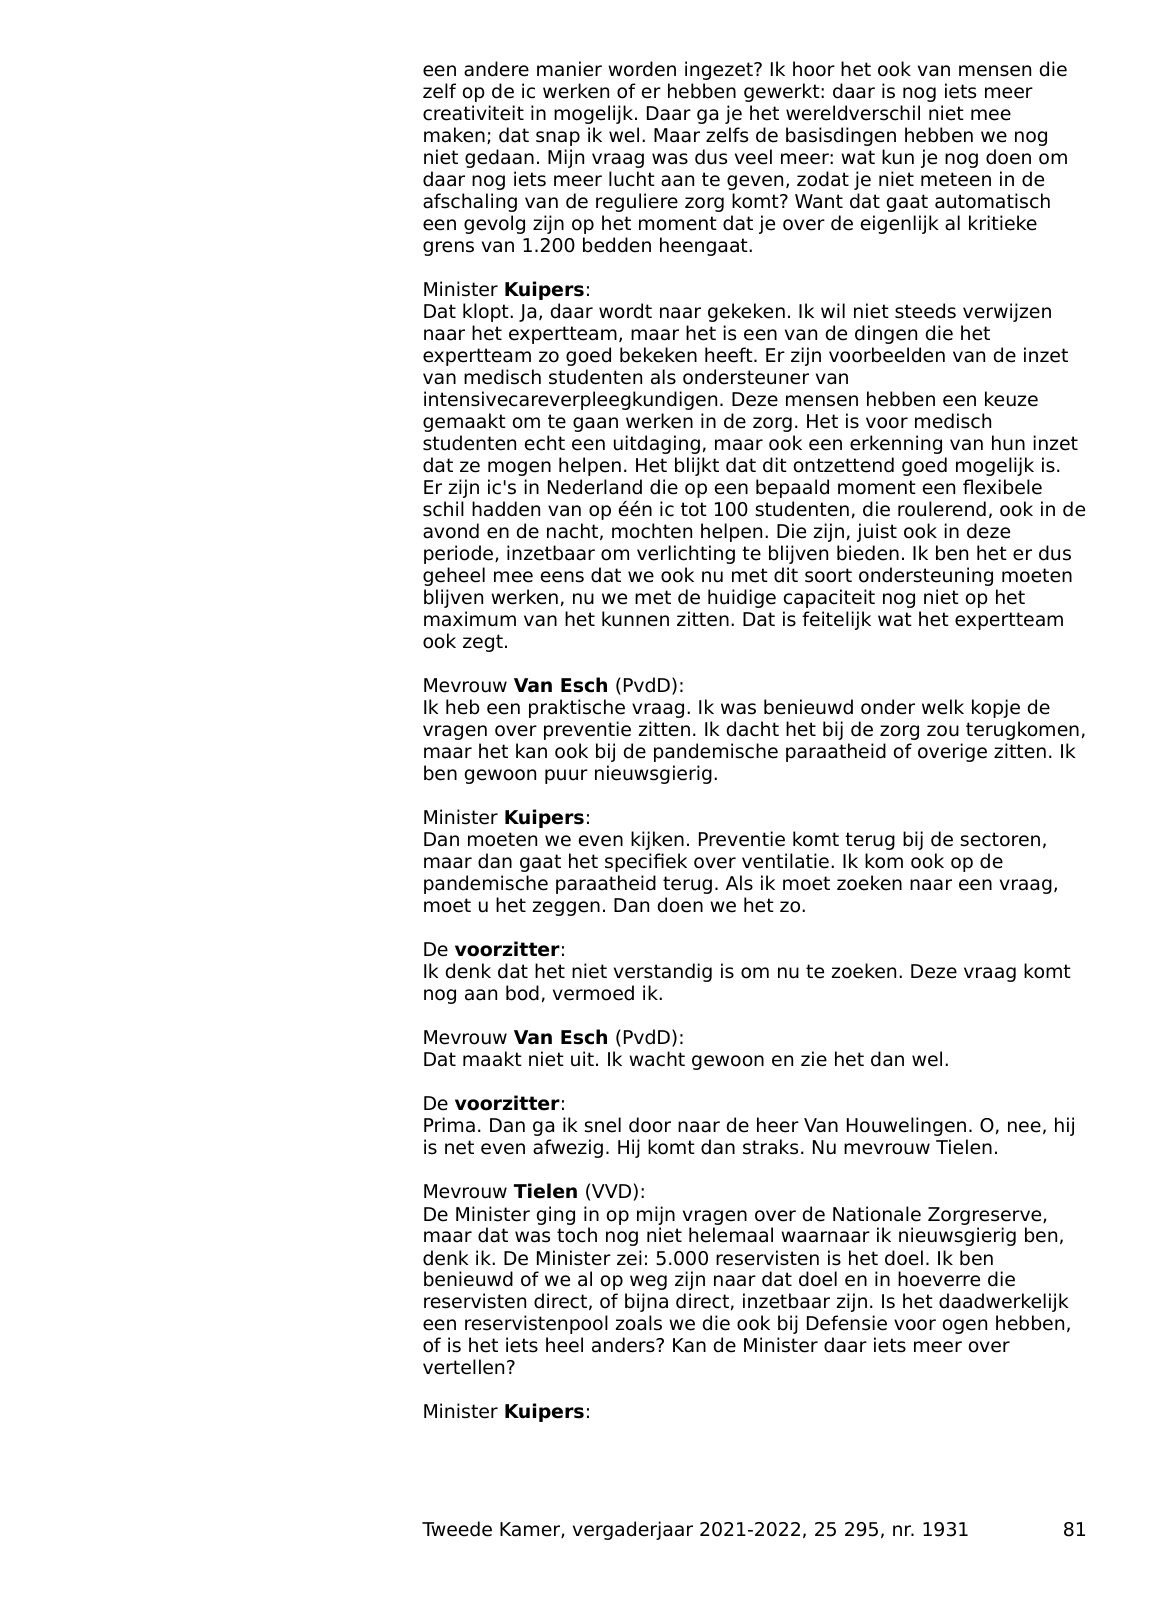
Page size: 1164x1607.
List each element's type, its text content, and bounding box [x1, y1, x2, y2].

text De voorzitter: [422, 939, 1087, 961]
text Mevrouw Van Esch (PvdD): [422, 675, 1087, 697]
text Dat klopt. Ja, daar wordt naar gekeken. Ik wil niet steeds verwijzen naar het expertteam, maar het is een van de dingen die het expertteam zo goed bekeken heeft. Er zijn voorbeelden van de inzet van medisch studenten als ondersteuner van intensivecareverpleegkundigen. Deze mensen hebben een keuze gemaakt om te gaan werken in de zorg. Het is voor medisch studenten echt een uitdaging, maar ook een erkenning van hun inzet dat ze mogen helpen. Het blijkt dat dit ontzettend goed mogelijk is. Er zijn ic's in Nederland die op een bepaald moment een flexibele schil hadden van op één ic tot 100 studenten, die roulerend, ook in de avond en de nacht, mochten helpen. Die zijn, juist ook in deze periode, inzetbaar om verlichting te blijven bieden. Ik ben het er dus geheel mee eens dat we ook nu met dit soort ondersteuning moeten blijven werken, nu we met de huidige capaciteit nog niet op het maximum van het kunnen zitten. Dat is feitelijk wat het expertteam ook zegt. [422, 301, 1087, 653]
text Ik denk dat het niet verstandig is om nu te zoeken. Deze vraag komt nog aan bod, vermoed ik. [422, 961, 1087, 1005]
text Ik heb een praktische vraag. Ik was benieuwd onder welk kopje de vragen over preventie zitten. Ik dacht het bij de zorg zou terugkomen, maar het kan ook bij de pandemische paraatheid of overige zitten. Ik ben gewoon puur nieuwsgierig. [422, 697, 1087, 785]
text een andere manier worden ingezet? Ik hoor het ook van mensen die zelf op de ic werken of er hebben gewerkt: daar is nog iets meer creativiteit in mogelijk. Daar ga je het wereldverschil niet mee maken; dat snap ik wel. Maar zelfs de basisdingen hebben we nog niet gedaan. Mijn vraag was dus veel meer: wat kun je nog doen om daar nog iets meer lucht aan te geven, zodat je niet meteen in de afschaling van de reguliere zorg komt? Want dat gaat automatisch een gevolg zijn op het moment dat je over de eigenlijk al kritieke grens van 1.200 bedden heengaat. [422, 59, 1087, 257]
text De Minister ging in op mijn vragen over de Nationale Zorgreserve, maar dat was toch nog niet helemaal waarnaar ik nieuwsgierig ben, denk ik. De Minister zei: 5.000 reservisten is het doel. Ik ben benieuwd of we al op weg zijn naar dat doel en in hoeverre die reservisten direct, of bijna direct, inzetbaar zijn. Is het daadwerkelijk een reservistenpool zoals we die ook bij Defensie voor ogen hebben, of is het iets heel anders? Kan de Minister daar iets meer over vertellen? [422, 1203, 1087, 1379]
text Dat maakt niet uit. Ik wacht gewoon en zie het dan wel. [422, 1049, 1087, 1071]
text De voorzitter: [422, 1093, 1087, 1115]
text Prima. Dan ga ik snel door naar de heer Van Houwelingen. O, nee, hij is net even afwezig. Hij komt dan straks. Nu mevrouw Tielen. [422, 1115, 1087, 1159]
text Minister Kuipers: [422, 279, 1087, 301]
text Dan moeten we even kijken. Preventie komt terug bij de sectoren, maar dan gaat het specifiek over ventilatie. Ik kom ook op de pandemische paraatheid terug. Als ik moet zoeken naar een vraag, moet u het zeggen. Dan doen we het zo. [422, 829, 1087, 917]
text Minister Kuipers: [422, 807, 1087, 829]
text Mevrouw Tielen (VVD): [422, 1181, 1087, 1203]
text Mevrouw Van Esch (PvdD): [422, 1027, 1087, 1049]
text Minister Kuipers: [422, 1401, 1087, 1423]
